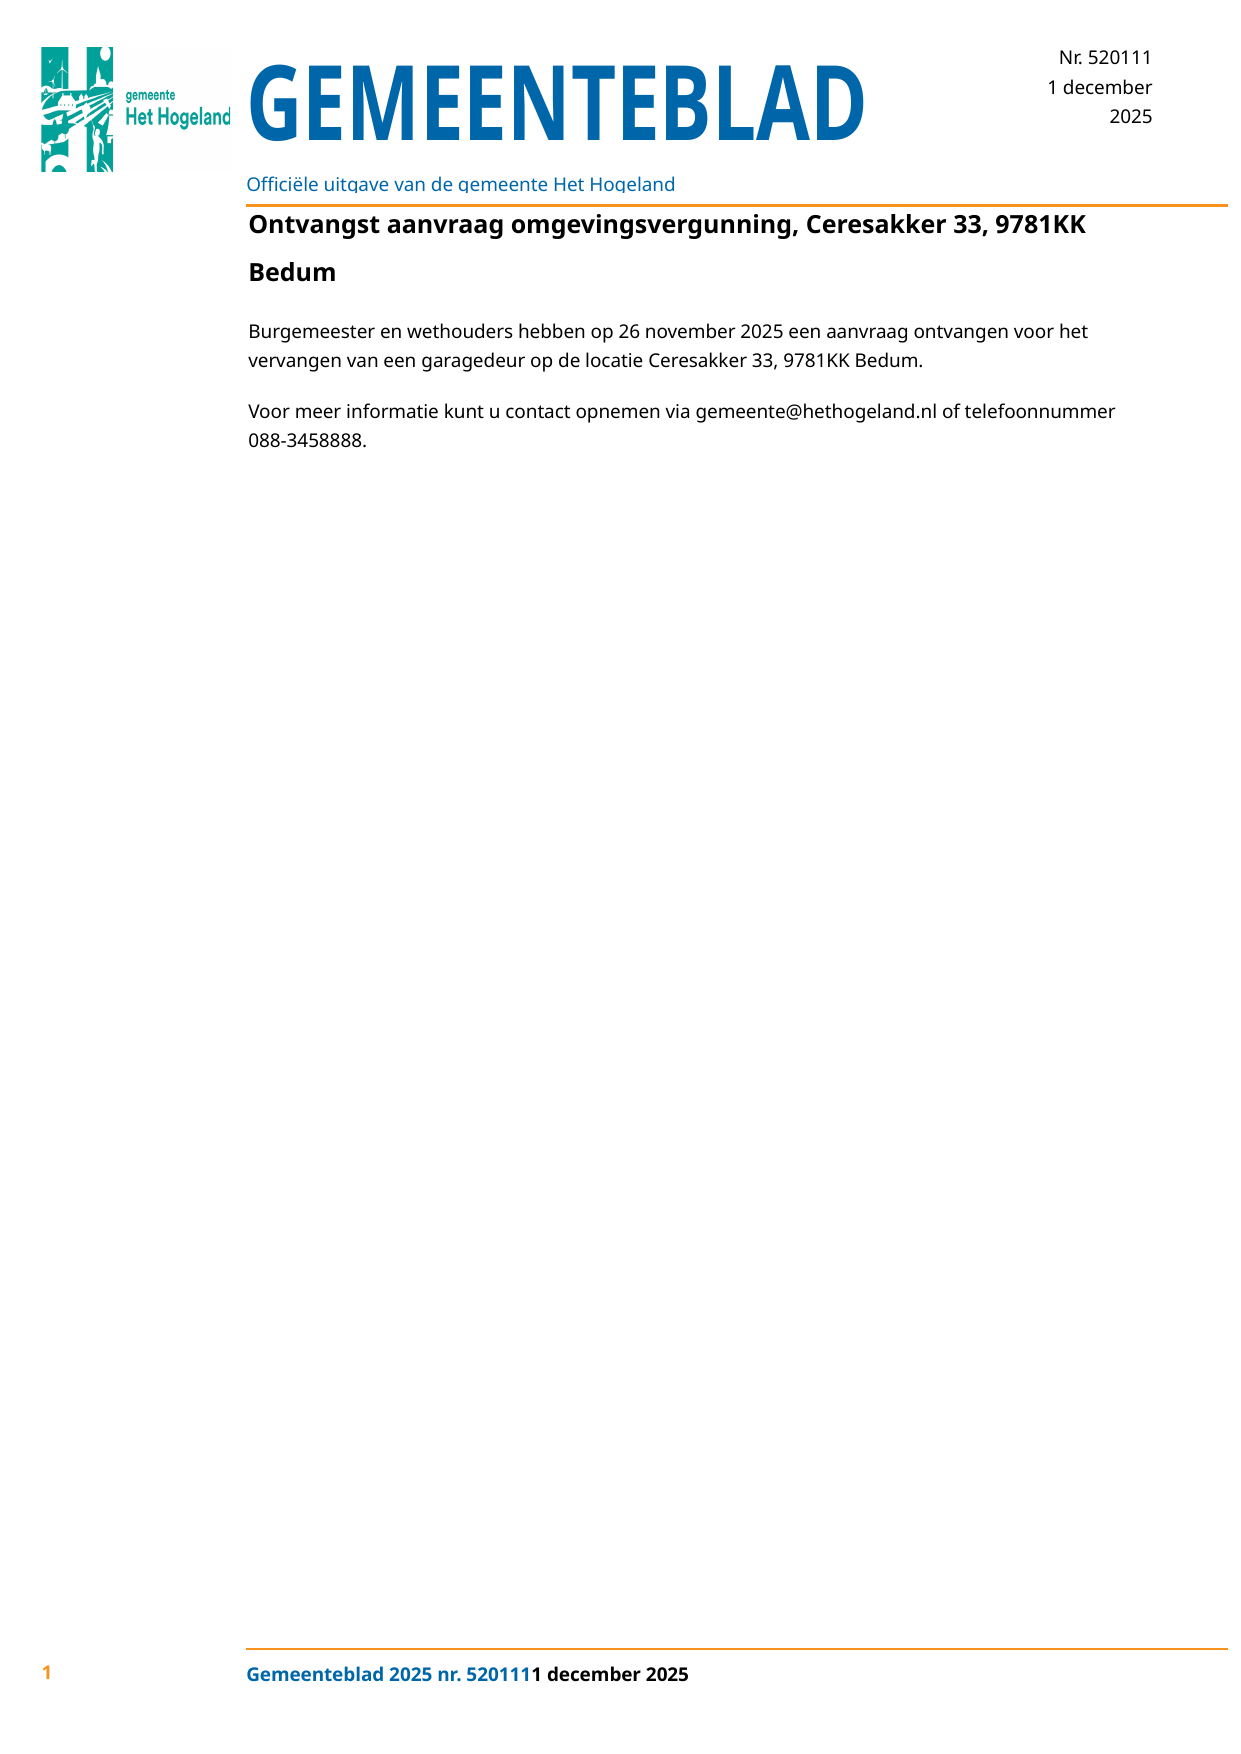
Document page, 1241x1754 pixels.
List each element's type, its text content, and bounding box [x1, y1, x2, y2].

picture [41, 47, 231, 172]
text Voor meer informatie kunt u contact opnemen via gemeente@hethogeland.nl of telefoonnummer 088-3458888. [248, 398, 1152, 453]
text Ontvangst aanvraag omgevingsvergunning, Ceresakker 33, 9781KK Bedum [248, 207, 1152, 288]
text Burgemeester en wethouders hebben op 26 november 2025 een aanvraag ontvangen voor het vervangen van een garagedeur op de locatie Ceresakker 33, 9781KK Bedum. [248, 318, 1152, 373]
